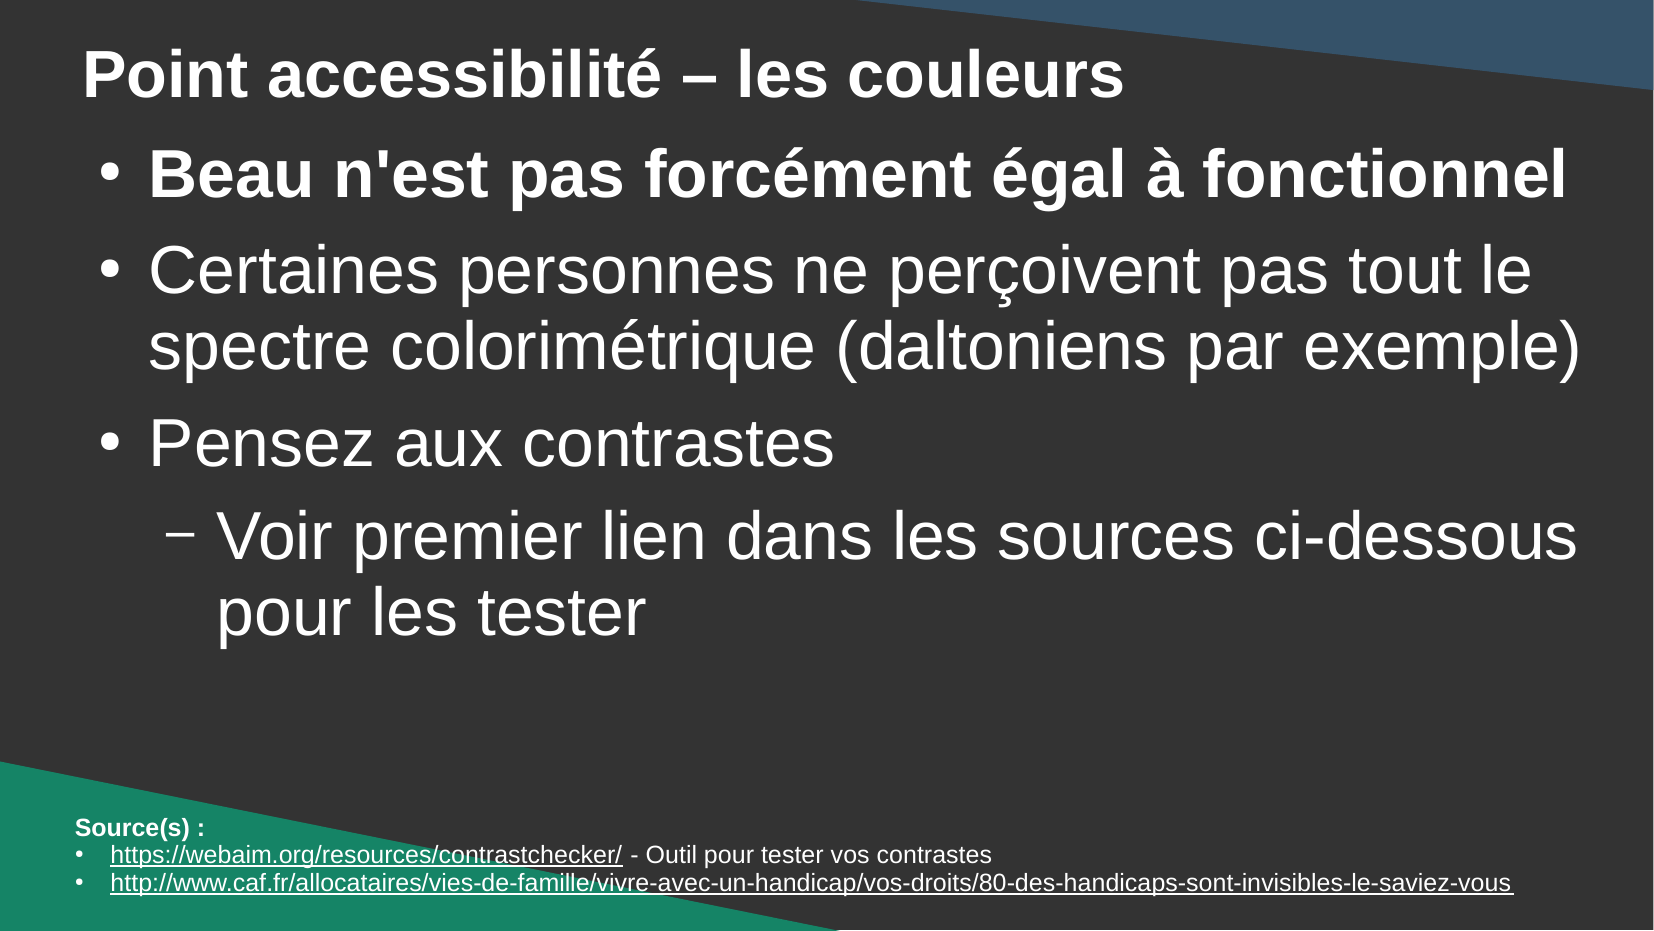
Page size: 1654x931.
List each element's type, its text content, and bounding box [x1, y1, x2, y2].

title Point accessibilité – les couleurs [82, 37, 1571, 122]
list Beau n'est pas forcément égal à fonctionnel Certaines personnes ne perçoivent pas tout le spectre colorimétrique (daltoniens par exemple) Pensez aux contrastes Voir premier lien dans les sources ci-dessous pour les tester [80, 135, 1605, 780]
text_box [0, 761, 216, 931]
text_box [855, 0, 1654, 91]
text_box Source(s) : https://webaim.org/resources/contrastchecker/ - Outil pour tester vos contrastes http://www.caf.fr/allocataires/vies-de-famille/vivre-avec-un-handicap/vos-droits/80-des-handicaps-sont-invisibles-le-saviez-vous [60, 805, 1546, 931]
